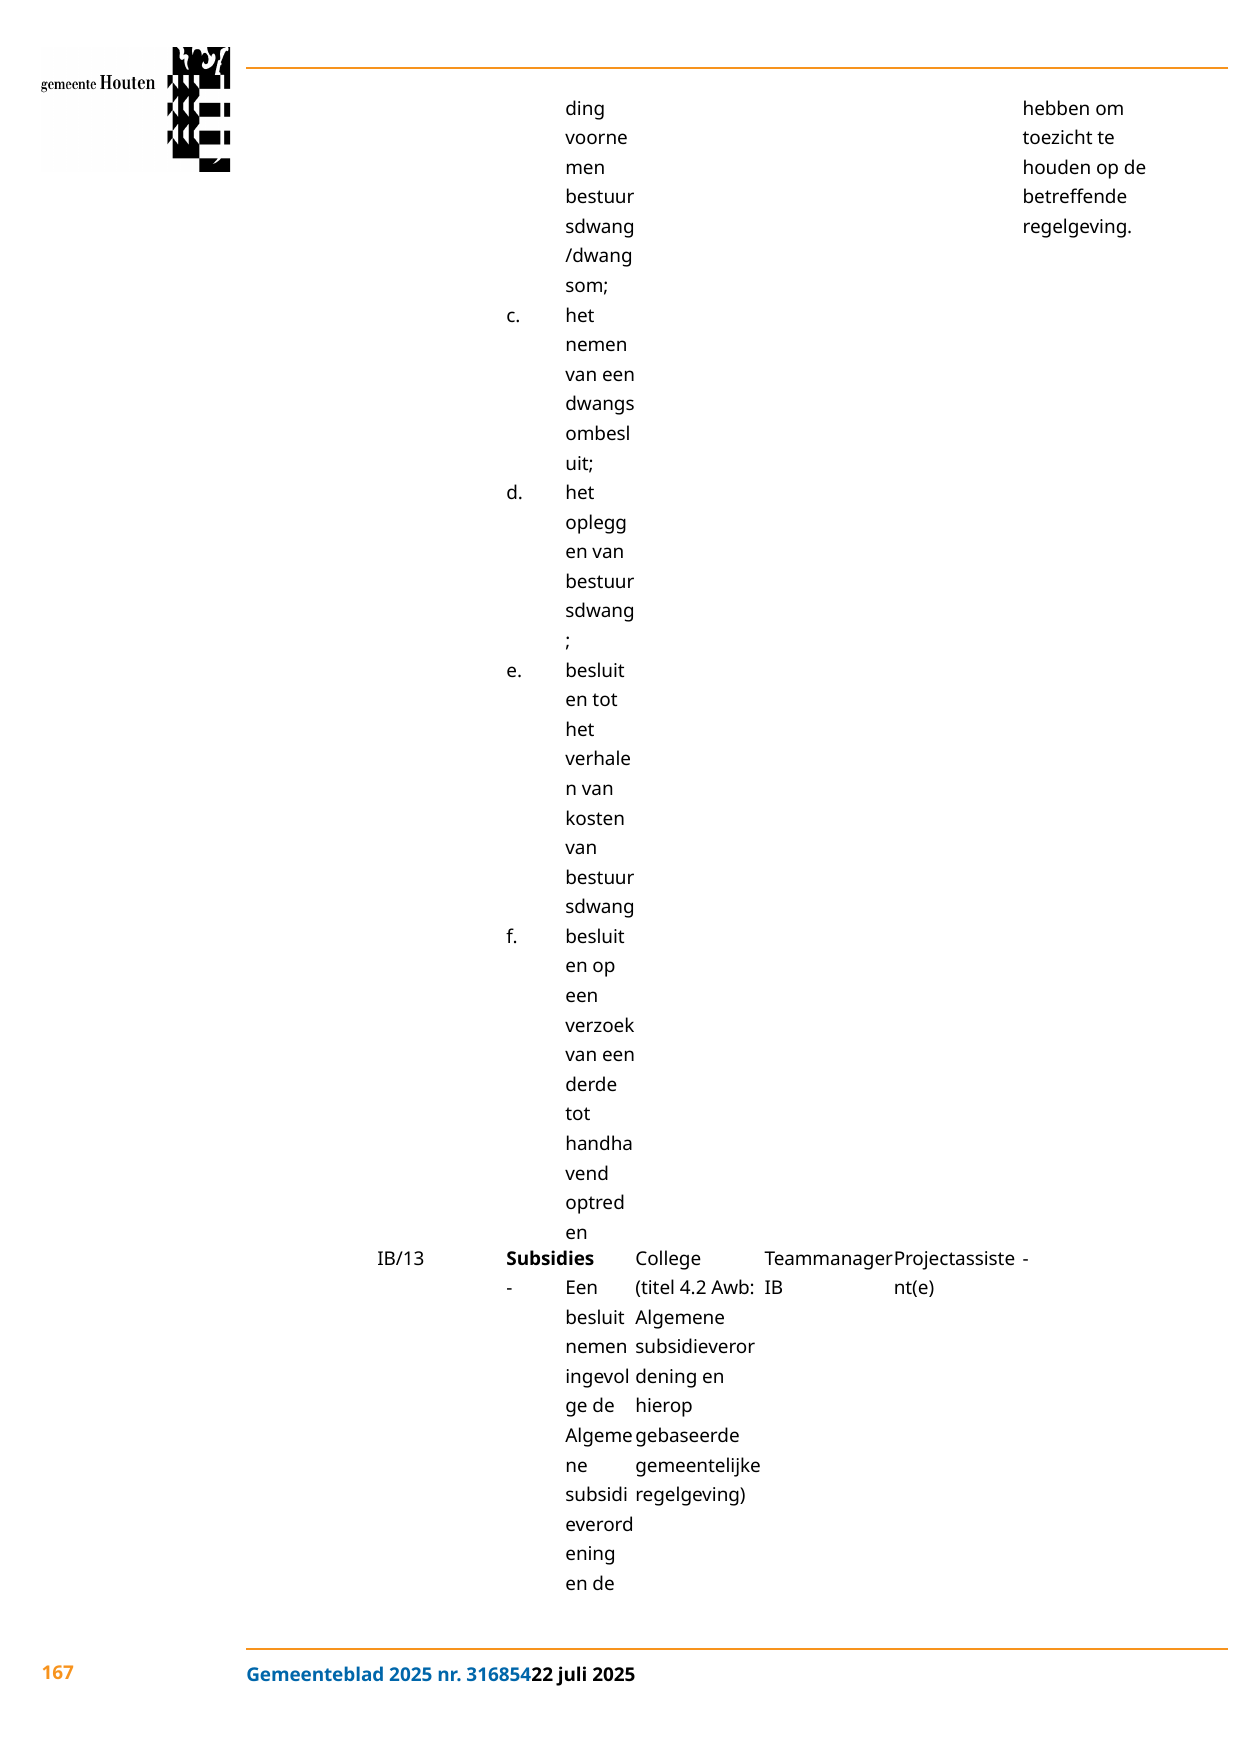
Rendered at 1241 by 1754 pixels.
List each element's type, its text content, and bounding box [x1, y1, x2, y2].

table_cell Teammanager IB [764, 1245, 893, 1596]
table_cell [894, 95, 1022, 1245]
table_cell [248, 1245, 377, 1596]
table_cell Projectassistent(e) [894, 1245, 1022, 1596]
table_cell [248, 95, 377, 1245]
table_cell hebben om toezicht te houden op de betreffende regelgeving. [1023, 95, 1152, 1245]
table_cell IB/13 [377, 1245, 506, 1596]
picture [41, 47, 231, 172]
table_cell College (titel 4.2 Awb: Algemene subsidieverordening en hierop gebaseerde gemeentelijke regelgeving) [635, 1245, 764, 1596]
table_cell ding voornemen bestuursdwang/dwangsom; het nemen van een dwangsombesluit; het opleggen van bestuursdwang; besluiten tot het verhalen van kosten van bestuursdwang besluiten op een verzoek van een derde tot handhavend optreden [506, 95, 635, 1245]
table_cell [764, 95, 893, 1245]
table_cell - [1023, 1245, 1152, 1596]
table_cell [635, 95, 764, 1245]
table_cell Subsidies Een besluit nemen ingevolge de Algemene subsidieverordening en de [506, 1245, 635, 1596]
table_cell [377, 95, 506, 1245]
